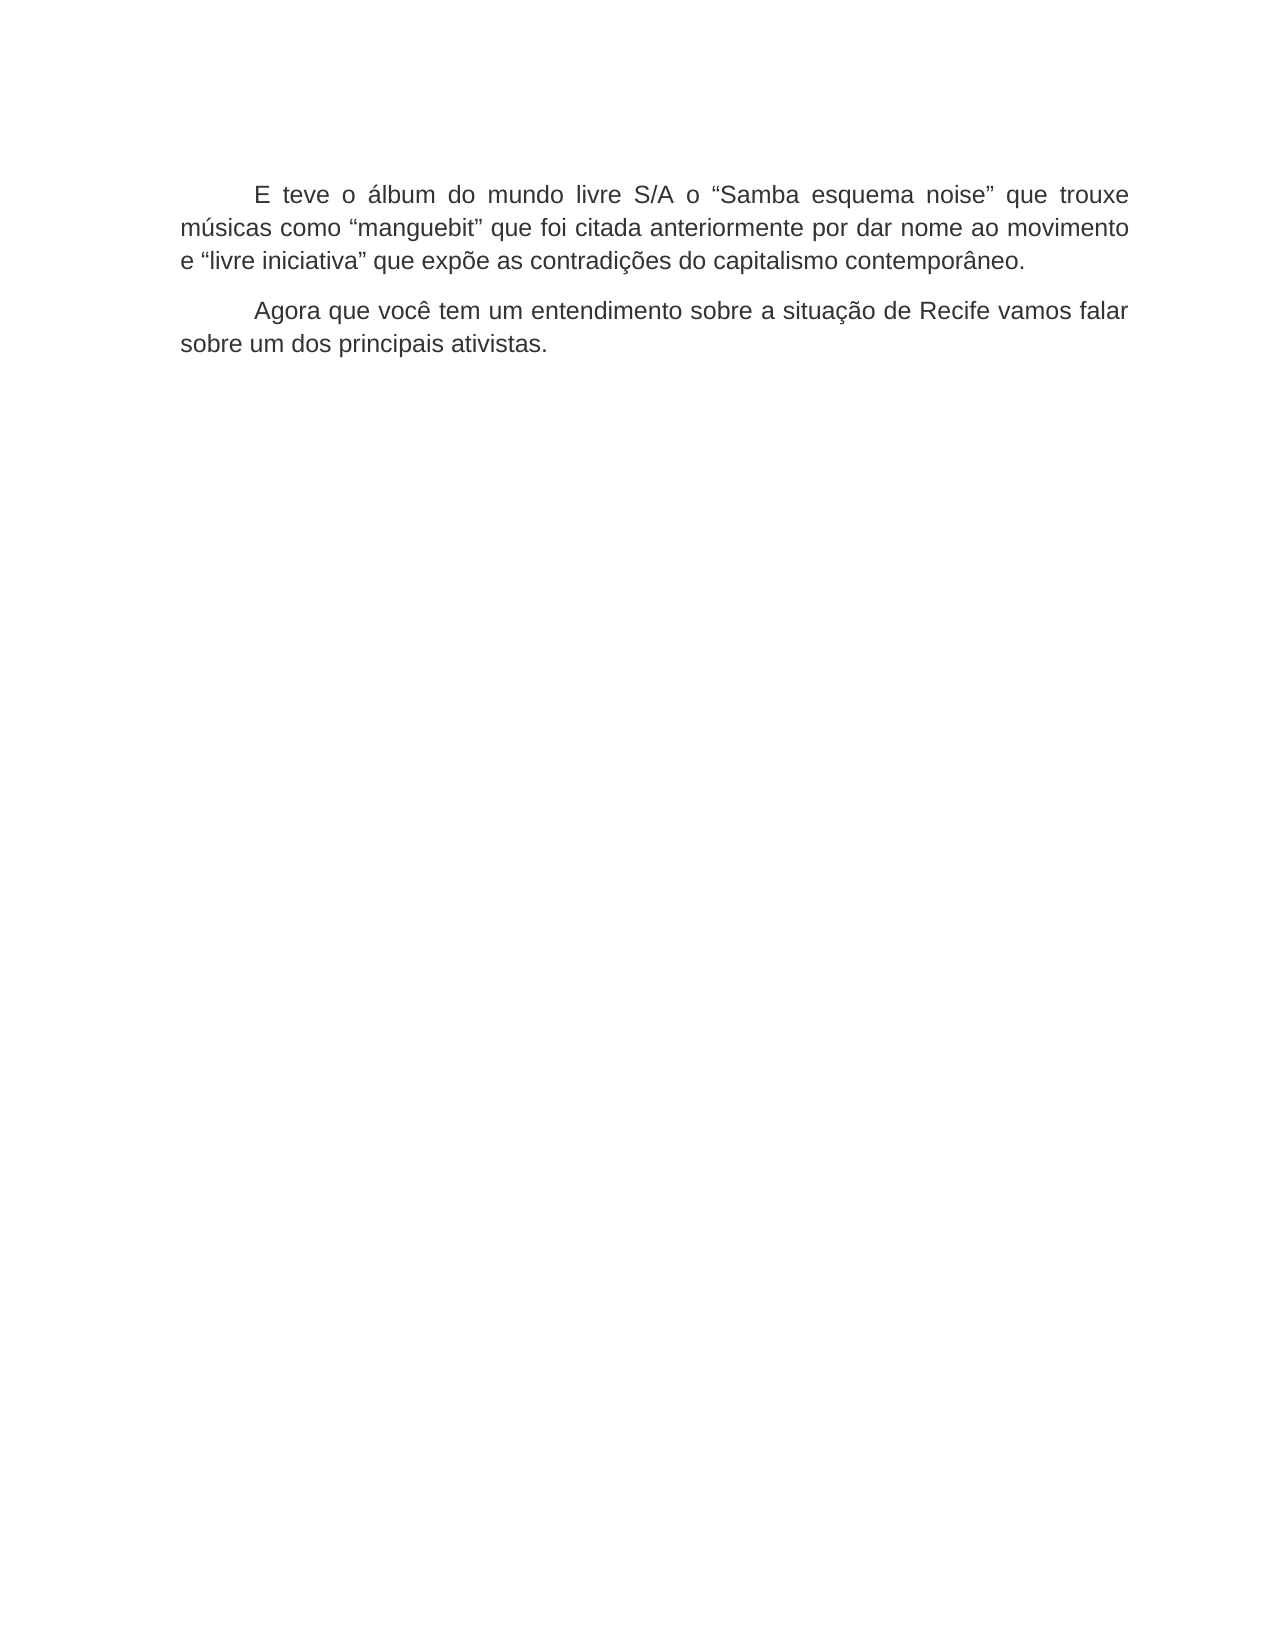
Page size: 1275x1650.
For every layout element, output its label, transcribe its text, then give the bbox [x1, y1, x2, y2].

text Agora que você tem um entendimento sobre a situação de Recife vamos falar sobre um dos principais ativistas. [180, 296, 1131, 358]
text E teve o álbum do mundo livre S/A o “Samba esquema noise” que trouxe músicas como “manguebit” que foi citada anteriormente por dar nome ao movimento e “livre iniciativa” que expõe as contradições do capitalismo contemporâneo. [180, 180, 1131, 275]
